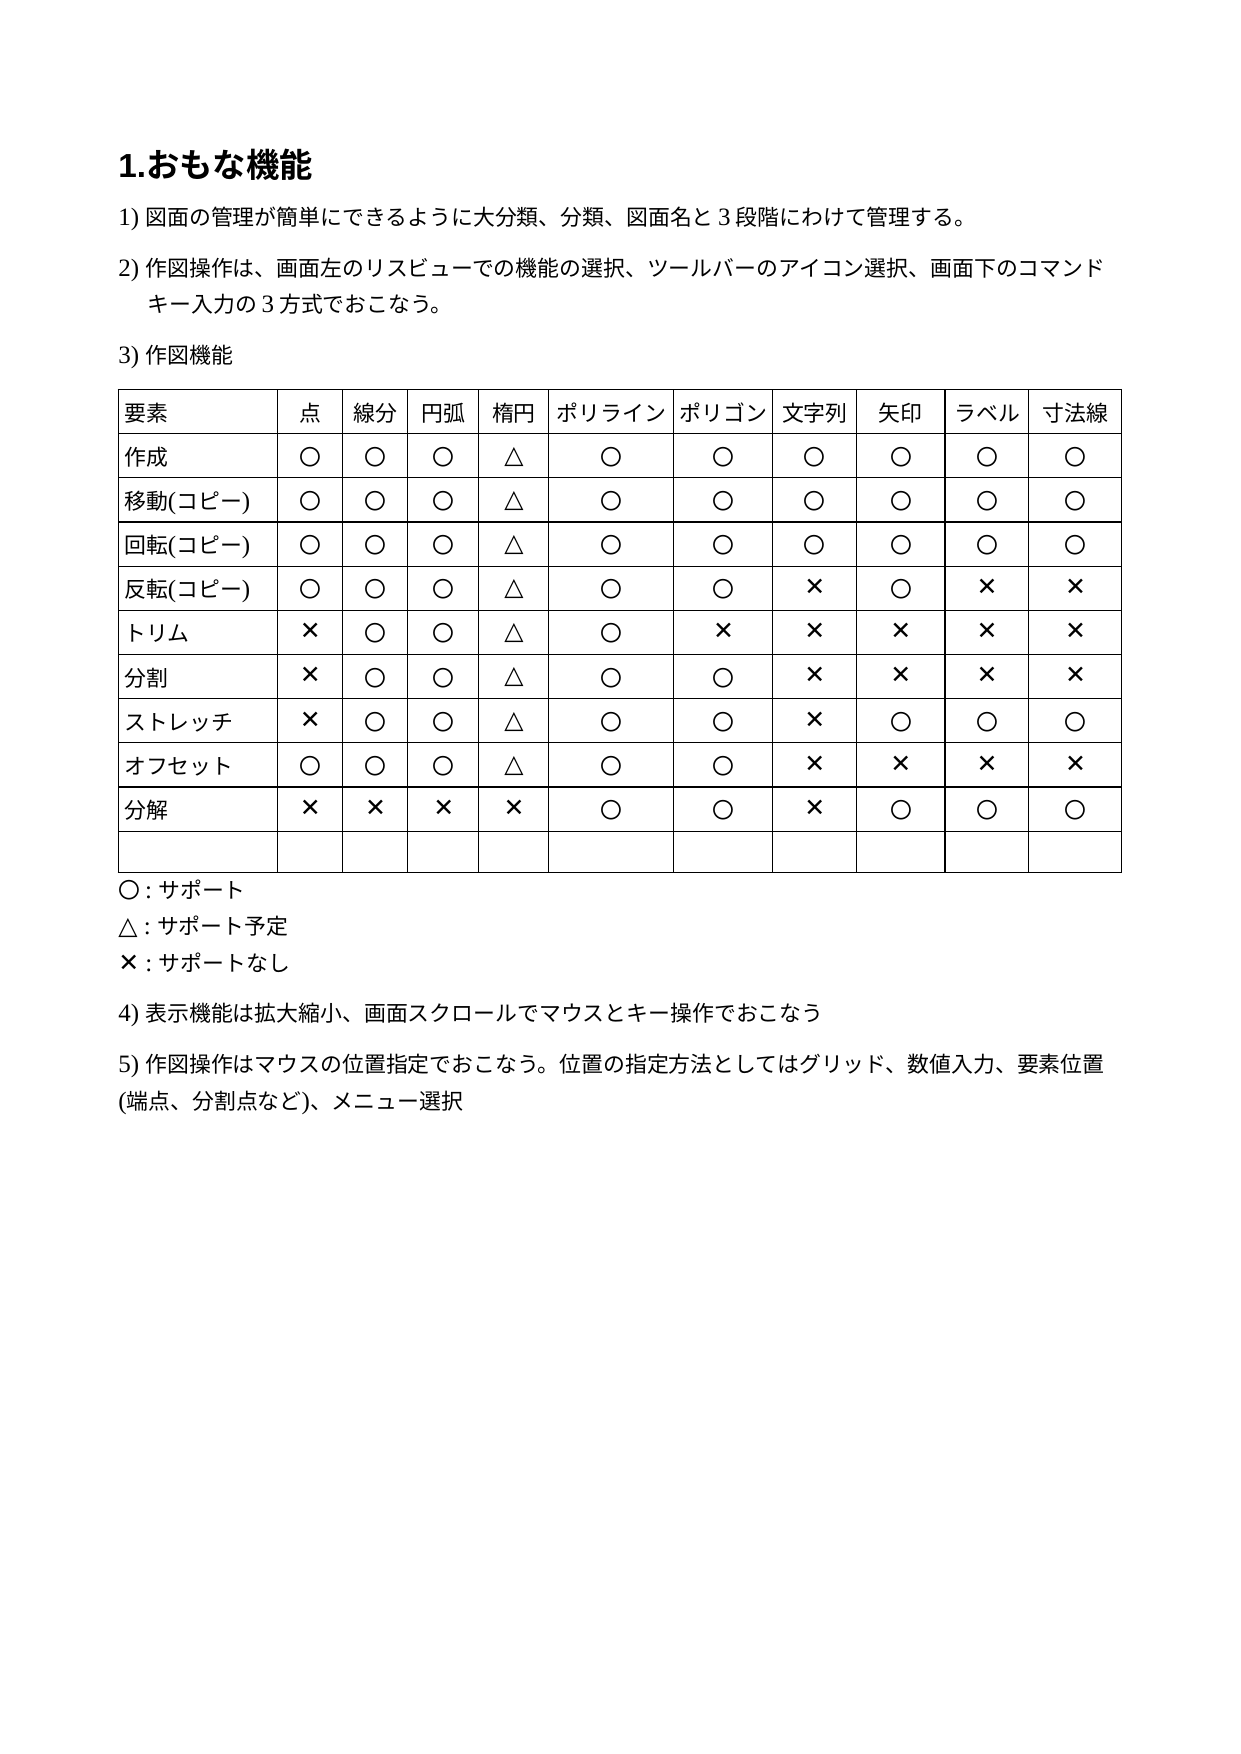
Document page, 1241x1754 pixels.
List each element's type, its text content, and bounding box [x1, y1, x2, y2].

table_cell 〇 [1029, 788, 1121, 831]
table_cell 〇 [674, 655, 772, 698]
table_cell 〇 [946, 523, 1028, 566]
table_cell 〇 [549, 523, 673, 566]
table_cell ✕ [946, 743, 1028, 786]
table_cell ✕ [278, 611, 342, 654]
table_cell 〇 [674, 478, 772, 521]
table_cell トリム [119, 611, 277, 654]
table_cell ✕ [773, 611, 856, 654]
table_cell 〇 [674, 434, 772, 477]
table_header 寸法線 [1029, 390, 1121, 433]
table_cell 〇 [408, 611, 478, 654]
table_header ポリゴン [674, 390, 772, 433]
table_cell 〇 [278, 434, 342, 477]
table_cell 〇 [857, 523, 944, 566]
table_cell 〇 [549, 434, 673, 477]
table_cell 〇 [946, 434, 1028, 477]
table_cell ✕ [946, 655, 1028, 698]
table_cell 〇 [408, 655, 478, 698]
table_cell 〇 [408, 523, 478, 566]
table_cell ✕ [479, 788, 548, 831]
table_cell ✕ [278, 699, 342, 742]
table_cell ✕ [343, 788, 407, 831]
table_header 点 [278, 390, 342, 433]
table_header 楕円 [479, 390, 548, 433]
table_cell ✕ [857, 655, 944, 698]
table_cell ストレッチ [119, 699, 277, 742]
table_cell △ [479, 478, 548, 521]
table_cell [343, 832, 407, 872]
table_cell 反転(コピー) [119, 567, 277, 610]
table_cell 〇 [343, 655, 407, 698]
table_cell [479, 832, 548, 872]
table_cell 〇 [549, 567, 673, 610]
table_cell △ [479, 434, 548, 477]
table_header 要素 [119, 390, 277, 433]
table_cell 〇 [773, 523, 856, 566]
table_cell [1029, 832, 1121, 872]
table_cell ✕ [278, 655, 342, 698]
table_cell 〇 [773, 434, 856, 477]
table_cell 〇 [549, 611, 673, 654]
table_cell ✕ [1029, 743, 1121, 786]
table_cell 回転(コピー) [119, 523, 277, 566]
table_cell 〇 [549, 655, 673, 698]
table_cell ✕ [1029, 611, 1121, 654]
table_cell 分割 [119, 655, 277, 698]
text 〇 : サポート △ : サポート予定 ✕ : サポートなし [118, 873, 1122, 977]
table_cell △ [479, 699, 548, 742]
table_header 矢印 [857, 390, 944, 433]
table_cell 〇 [549, 478, 673, 521]
table_cell 〇 [343, 567, 407, 610]
table_cell ✕ [408, 788, 478, 831]
table_cell 〇 [278, 523, 342, 566]
table_cell ✕ [1029, 655, 1121, 698]
table_cell オフセット [119, 743, 277, 786]
table_cell [946, 832, 1028, 872]
text 5) 作図操作はマウスの位置指定でおこなう。位置の指定方法としてはグリッド、数値入力、要素位置(端点、分割点など)、メニュー選択 [118, 1047, 1122, 1115]
table_cell 〇 [946, 699, 1028, 742]
table_cell 〇 [278, 567, 342, 610]
table_cell 〇 [408, 434, 478, 477]
table_cell 〇 [1029, 699, 1121, 742]
table_cell 〇 [674, 743, 772, 786]
table_cell △ [479, 743, 548, 786]
table_cell ✕ [773, 743, 856, 786]
table_cell [549, 832, 673, 872]
table_header ポリライン [549, 390, 673, 433]
table_header ラベル [946, 390, 1028, 433]
table_cell 〇 [549, 788, 673, 831]
table_cell 作成 [119, 434, 277, 477]
table_cell 〇 [857, 567, 944, 610]
table_cell ✕ [946, 567, 1028, 610]
table_cell ✕ [1029, 567, 1121, 610]
table_cell ✕ [773, 567, 856, 610]
text 4) 表示機能は拡大縮小、画面スクロールでマウスとキー操作でおこなう [118, 996, 1122, 1028]
subtitle 1.おもな機能 [118, 139, 1122, 187]
table_cell ✕ [946, 611, 1028, 654]
text 2) 作図操作は、画面左のリスビューでの機能の選択、ツールバーのアイコン選択、画面下のコマンドキー入力の3方式でおこなう。 [118, 251, 1122, 319]
table_cell 〇 [278, 743, 342, 786]
table_cell 〇 [278, 478, 342, 521]
table_cell 〇 [1029, 434, 1121, 477]
table_cell 移動(コピー) [119, 478, 277, 521]
table_cell ✕ [773, 655, 856, 698]
table_header 線分 [343, 390, 407, 433]
table_cell 〇 [674, 567, 772, 610]
table_cell 〇 [408, 699, 478, 742]
table_cell 〇 [549, 743, 673, 786]
table_cell [773, 832, 856, 872]
table_cell 〇 [343, 523, 407, 566]
table_cell 〇 [408, 743, 478, 786]
table_cell 〇 [1029, 523, 1121, 566]
table_cell △ [479, 655, 548, 698]
table_header 文字列 [773, 390, 856, 433]
text 1) 図面の管理が簡単にできるように大分類、分類、図面名と3段階にわけて管理する。 [118, 200, 1122, 231]
table_header 円弧 [408, 390, 478, 433]
table_cell 〇 [343, 743, 407, 786]
table_cell 〇 [674, 788, 772, 831]
table_cell 〇 [857, 788, 944, 831]
table_cell [408, 832, 478, 872]
table_cell 分解 [119, 788, 277, 831]
table_cell [278, 832, 342, 872]
table_cell [674, 832, 772, 872]
table_cell ✕ [857, 743, 944, 786]
table_cell 〇 [343, 478, 407, 521]
table_cell 〇 [857, 434, 944, 477]
table_cell [119, 832, 277, 872]
table_cell 〇 [946, 478, 1028, 521]
table_cell 〇 [674, 699, 772, 742]
table_cell ✕ [857, 611, 944, 654]
table_cell ✕ [674, 611, 772, 654]
table_cell 〇 [773, 478, 856, 521]
text 3) 作図機能 [118, 338, 1122, 369]
table_cell △ [479, 523, 548, 566]
table_cell 〇 [674, 523, 772, 566]
table_cell △ [479, 567, 548, 610]
table_cell ✕ [278, 788, 342, 831]
table_cell 〇 [549, 699, 673, 742]
table_cell ✕ [773, 699, 856, 742]
table_cell 〇 [857, 478, 944, 521]
table_cell 〇 [857, 699, 944, 742]
table_cell 〇 [408, 567, 478, 610]
table_cell 〇 [946, 788, 1028, 831]
table_cell 〇 [343, 699, 407, 742]
table_cell △ [479, 611, 548, 654]
table_cell ✕ [773, 788, 856, 831]
table_cell [857, 832, 944, 872]
table_cell 〇 [343, 434, 407, 477]
table_cell 〇 [1029, 478, 1121, 521]
table_cell 〇 [343, 611, 407, 654]
table_cell 〇 [408, 478, 478, 521]
